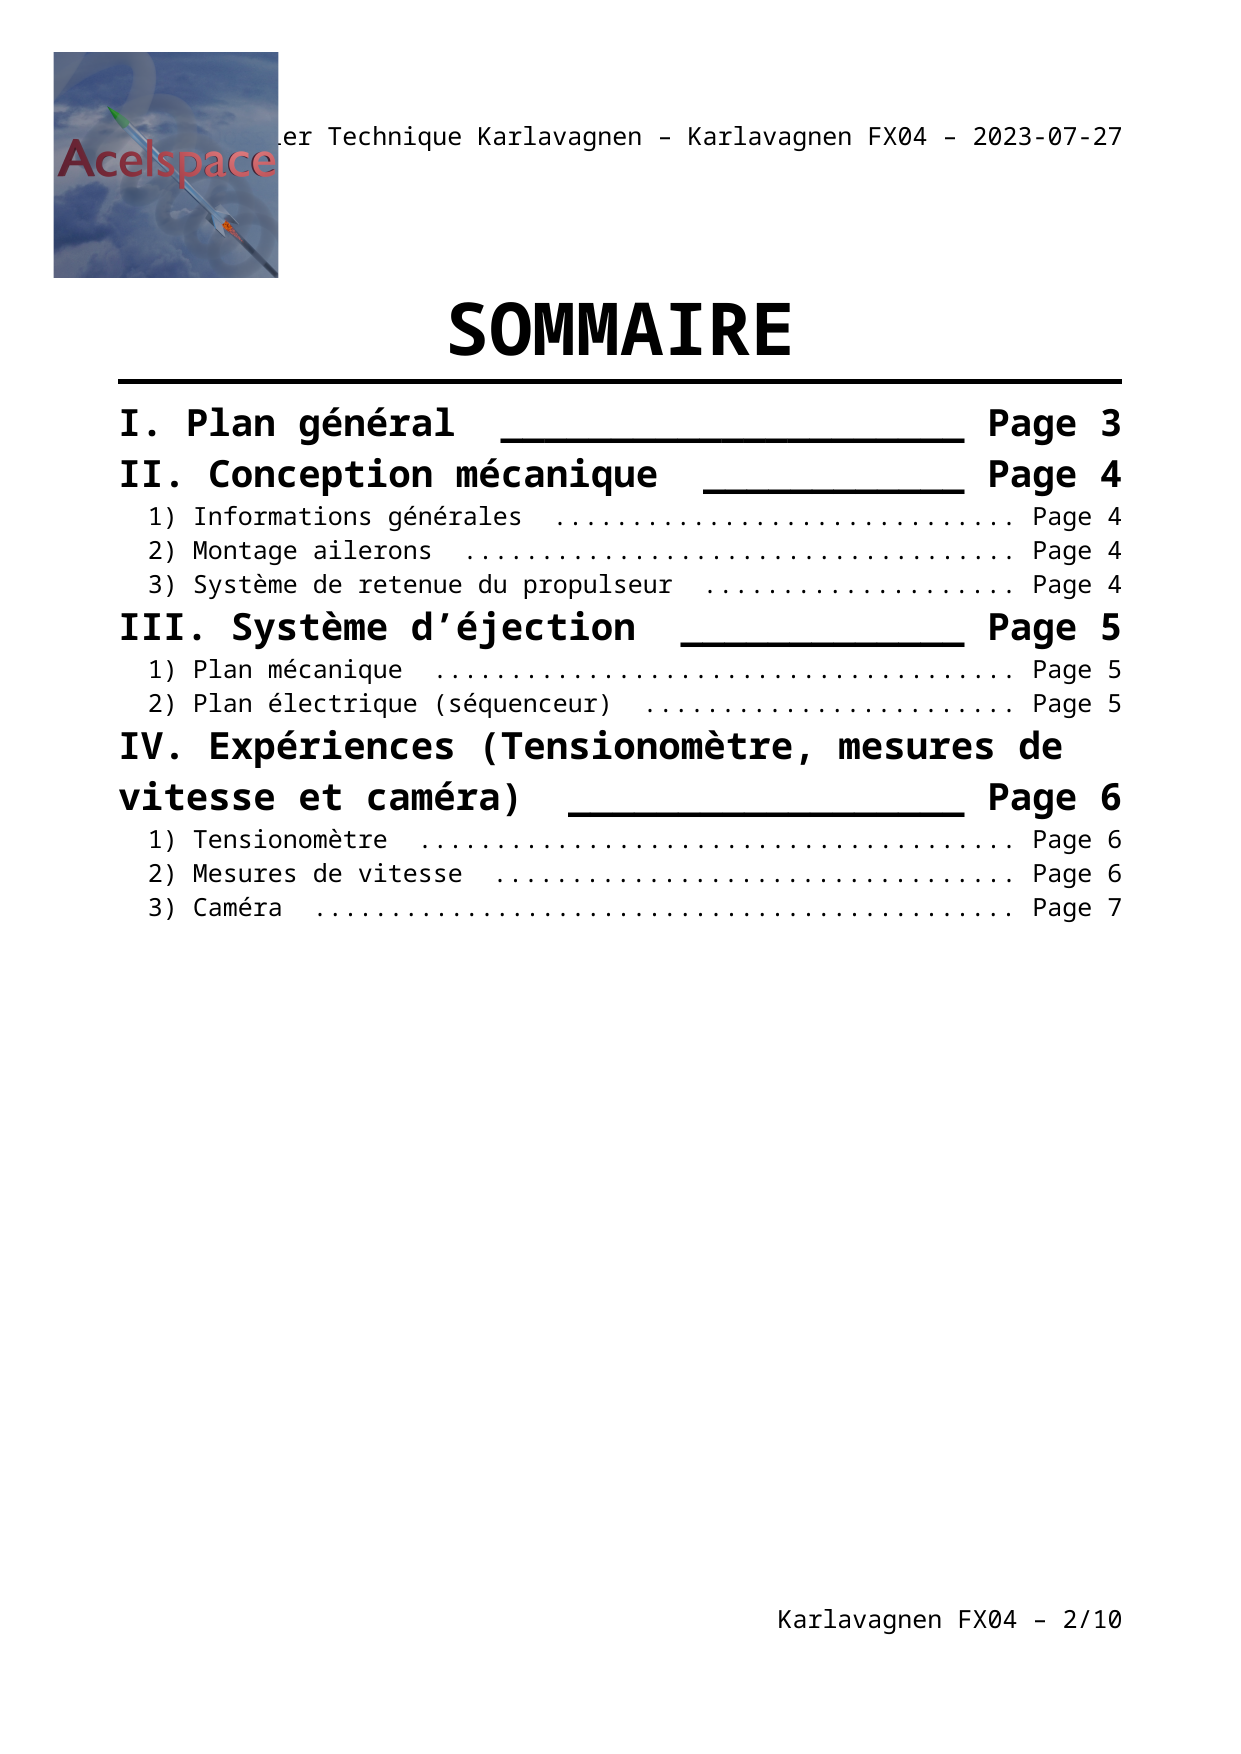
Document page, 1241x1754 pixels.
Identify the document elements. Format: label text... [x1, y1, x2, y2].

text 1) Tensionomètre Page 6 [148, 822, 1122, 856]
text I. Plan général Page 3 [118, 396, 1122, 447]
subtitle Sommaire [118, 209, 1122, 379]
text IV. Expériences (Tensionomètre, mesures de vitesse et caméra) Page 6 [118, 720, 1122, 822]
text 3) Caméra Page 7 [148, 890, 1122, 924]
picture [53, 52, 279, 278]
text 3) Système de retenue du propulseur Page 4 [148, 566, 1122, 601]
text 1) Informations générales Page 4 [148, 498, 1122, 532]
text II. Conception mécanique Page 4 [118, 447, 1122, 498]
text 1) Plan mécanique Page 5 [148, 652, 1122, 686]
text III. Système d’éjection Page 5 [118, 601, 1122, 652]
text 2) Mesures de vitesse Page 6 [148, 856, 1122, 890]
text 2) Montage ailerons Page 4 [148, 532, 1122, 566]
text 2) Plan électrique (séquenceur) Page 5 [148, 686, 1122, 720]
